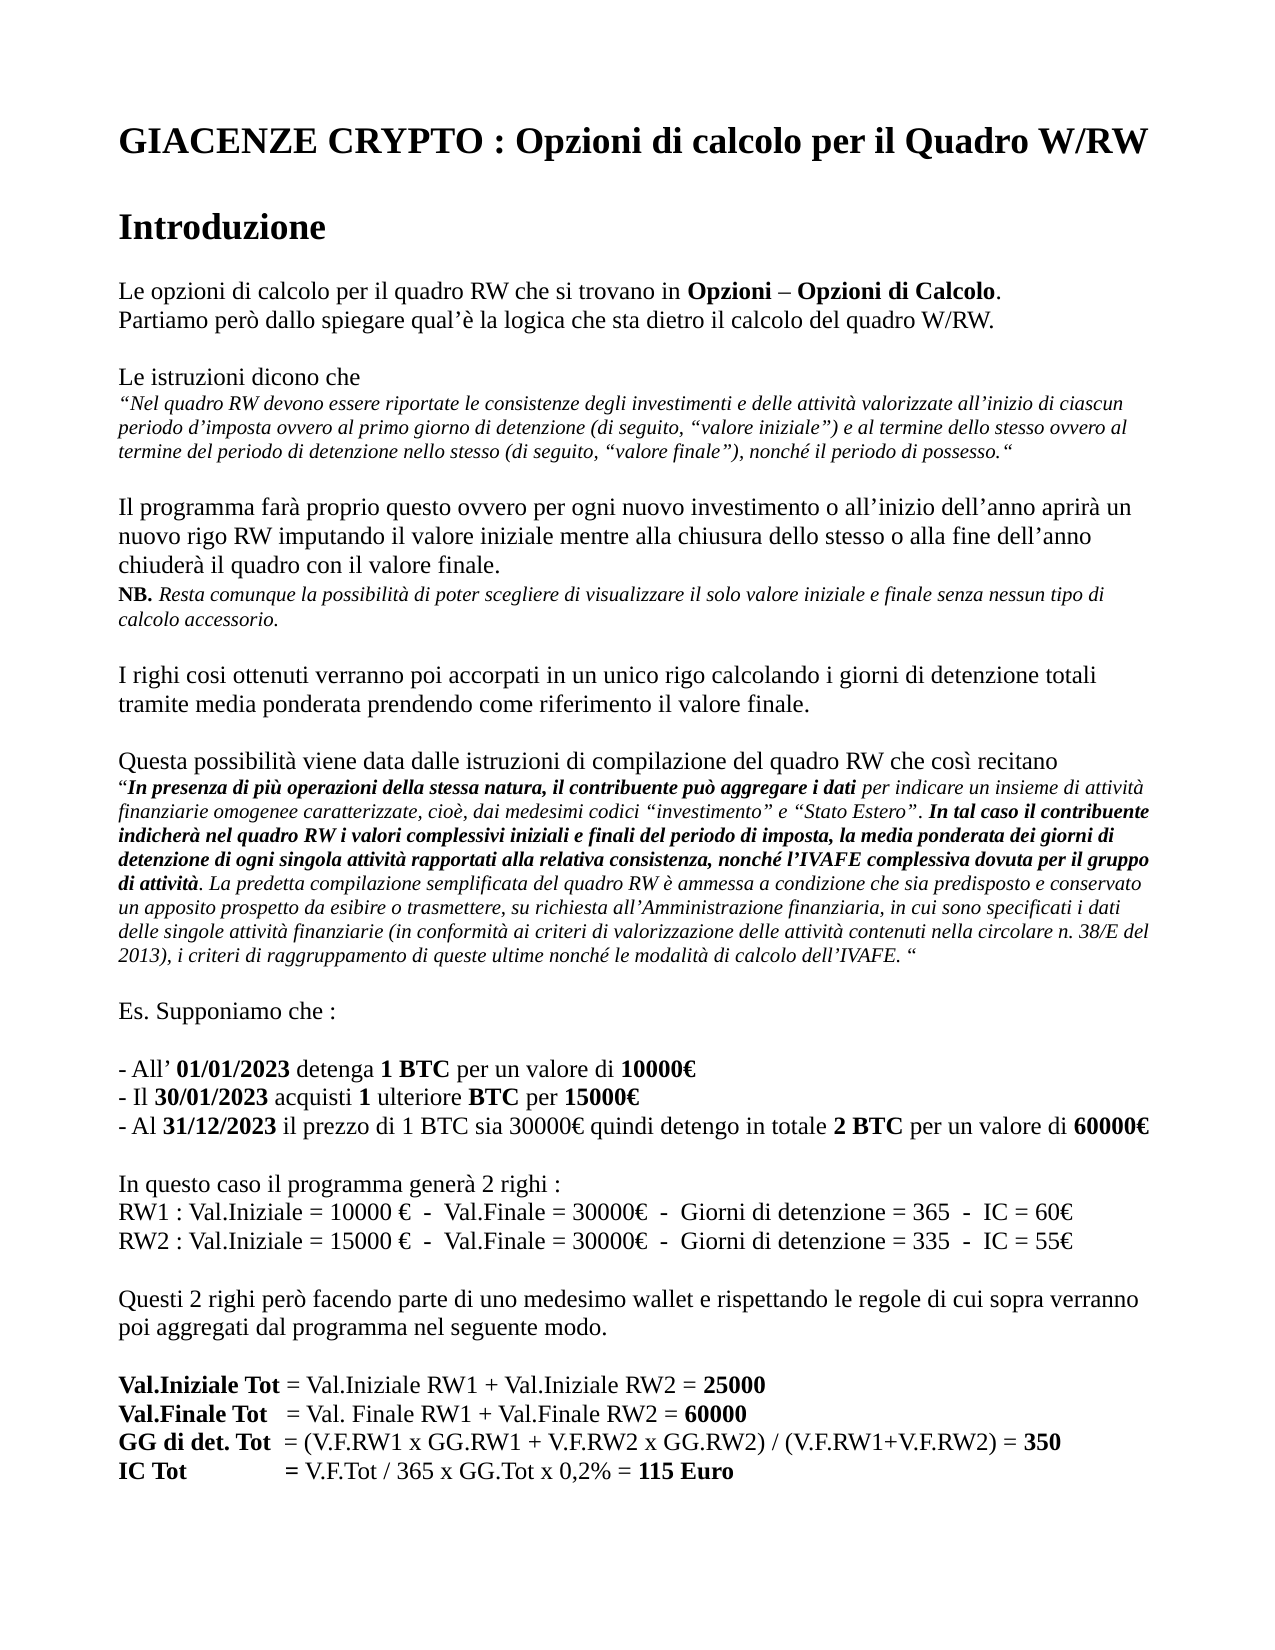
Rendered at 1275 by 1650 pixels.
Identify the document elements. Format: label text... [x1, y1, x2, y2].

text IC Tot = V.F.Tot / 365 x GG.Tot x 0,2% = 115 Euro [118, 1456, 1157, 1485]
text In questo caso il programma generà 2 righi : [118, 1169, 1157, 1197]
text Le opzioni di calcolo per il quadro RW che si trovano in Opzioni – Opzioni di Calcolo. [118, 276, 1157, 305]
text - Il 30/01/2023 acquisti 1 ulteriore BTC per 15000€ [118, 1082, 1157, 1111]
text NB. Resta comunque la possibilità di poter scegliere di visualizzare il solo valore iniziale e finale senza nessun tipo di calcolo accessorio. [118, 578, 1157, 631]
text - All’ 01/01/2023 detenga 1 BTC per un valore di 10000€ [118, 1054, 1157, 1082]
text Le istruzioni dicono che [118, 362, 1157, 391]
text “Nel quadro RW devono essere riportate le consistenze degli investimenti e delle attività valorizzate all’inizio di ciascun periodo d’imposta ovvero al primo giorno di detenzione (di seguito, “valore iniziale”) e al termine dello stesso ovvero al termine del periodo di detenzione nello stesso (di seguito, “valore finale”), nonché il periodo di possesso.“ [118, 391, 1157, 463]
text Questi 2 righi però facendo parte di uno medesimo wallet e rispettando le regole di cui sopra verranno poi aggregati dal programma nel seguente modo. [118, 1284, 1157, 1341]
text Es. Supponiamo che : [118, 996, 1157, 1025]
text “In presenza di più operazioni della stessa natura, il contribuente può aggregare i dati per indicare un insieme di attività finanziarie omogenee caratterizzate, cioè, dai medesimi codici “investimento” e “Stato Estero”. In tal caso il contribuente indicherà nel quadro RW i valori complessivi iniziali e finali del periodo di imposta, la media ponderata dei giorni di detenzione di ogni singola attività rapportati alla relativa consistenza, nonché l’IVAFE complessiva dovuta per il gruppo di attività. La predetta compilazione semplificata del quadro RW è ammessa a condizione che sia predisposto e conservato un apposito prospetto da esibire o trasmettere, su richiesta all’Amministrazione finanziaria, in cui sono specificati i dati delle singole attività finanziarie (in conformità ai criteri di valorizzazione delle attività contenuti nella circolare n. 38/E del 2013), i criteri di raggruppamento di queste ultime nonché le modalità di calcolo dell’IVAFE. “ [118, 775, 1157, 967]
text Questa possibilità viene data dalle istruzioni di compilazione del quadro RW che così recitano [118, 746, 1157, 775]
text Val.Iniziale Tot = Val.Iniziale RW1 + Val.Iniziale RW2 = 25000 [118, 1370, 1157, 1399]
text RW1 : Val.Iniziale = 10000 € - Val.Finale = 30000€ - Giorni di detenzione = 365 - IC = 60€ [118, 1197, 1157, 1226]
text I righi cosi ottenuti verranno poi accorpati in un unico rigo calcolando i giorni di detenzione totali tramite media ponderata prendendo come riferimento il valore finale. [118, 660, 1157, 717]
text Introduzione [118, 204, 1157, 247]
text Val.Finale Tot = Val. Finale RW1 + Val.Finale RW2 = 60000 [118, 1399, 1157, 1427]
text GIACENZE CRYPTO : Opzioni di calcolo per il Quadro W/RW [118, 118, 1157, 161]
text GG di det. Tot = (V.F.RW1 x GG.RW1 + V.F.RW2 x GG.RW2) / (V.F.RW1+V.F.RW2) = 350 [118, 1427, 1157, 1456]
text RW2 : Val.Iniziale = 15000 € - Val.Finale = 30000€ - Giorni di detenzione = 335 - IC = 55€ [118, 1226, 1157, 1255]
text Il programma farà proprio questo ovvero per ogni nuovo investimento o all’inizio dell’anno aprirà un nuovo rigo RW imputando il valore iniziale mentre alla chiusura dello stesso o alla fine dell’anno chiuderà il quadro con il valore finale. [118, 492, 1157, 578]
text - Al 31/12/2023 il prezzo di 1 BTC sia 30000€ quindi detengo in totale 2 BTC per un valore di 60000€ [118, 1111, 1157, 1140]
text Partiamo però dallo spiegare qual’è la logica che sta dietro il calcolo del quadro W/RW. [118, 305, 1157, 334]
